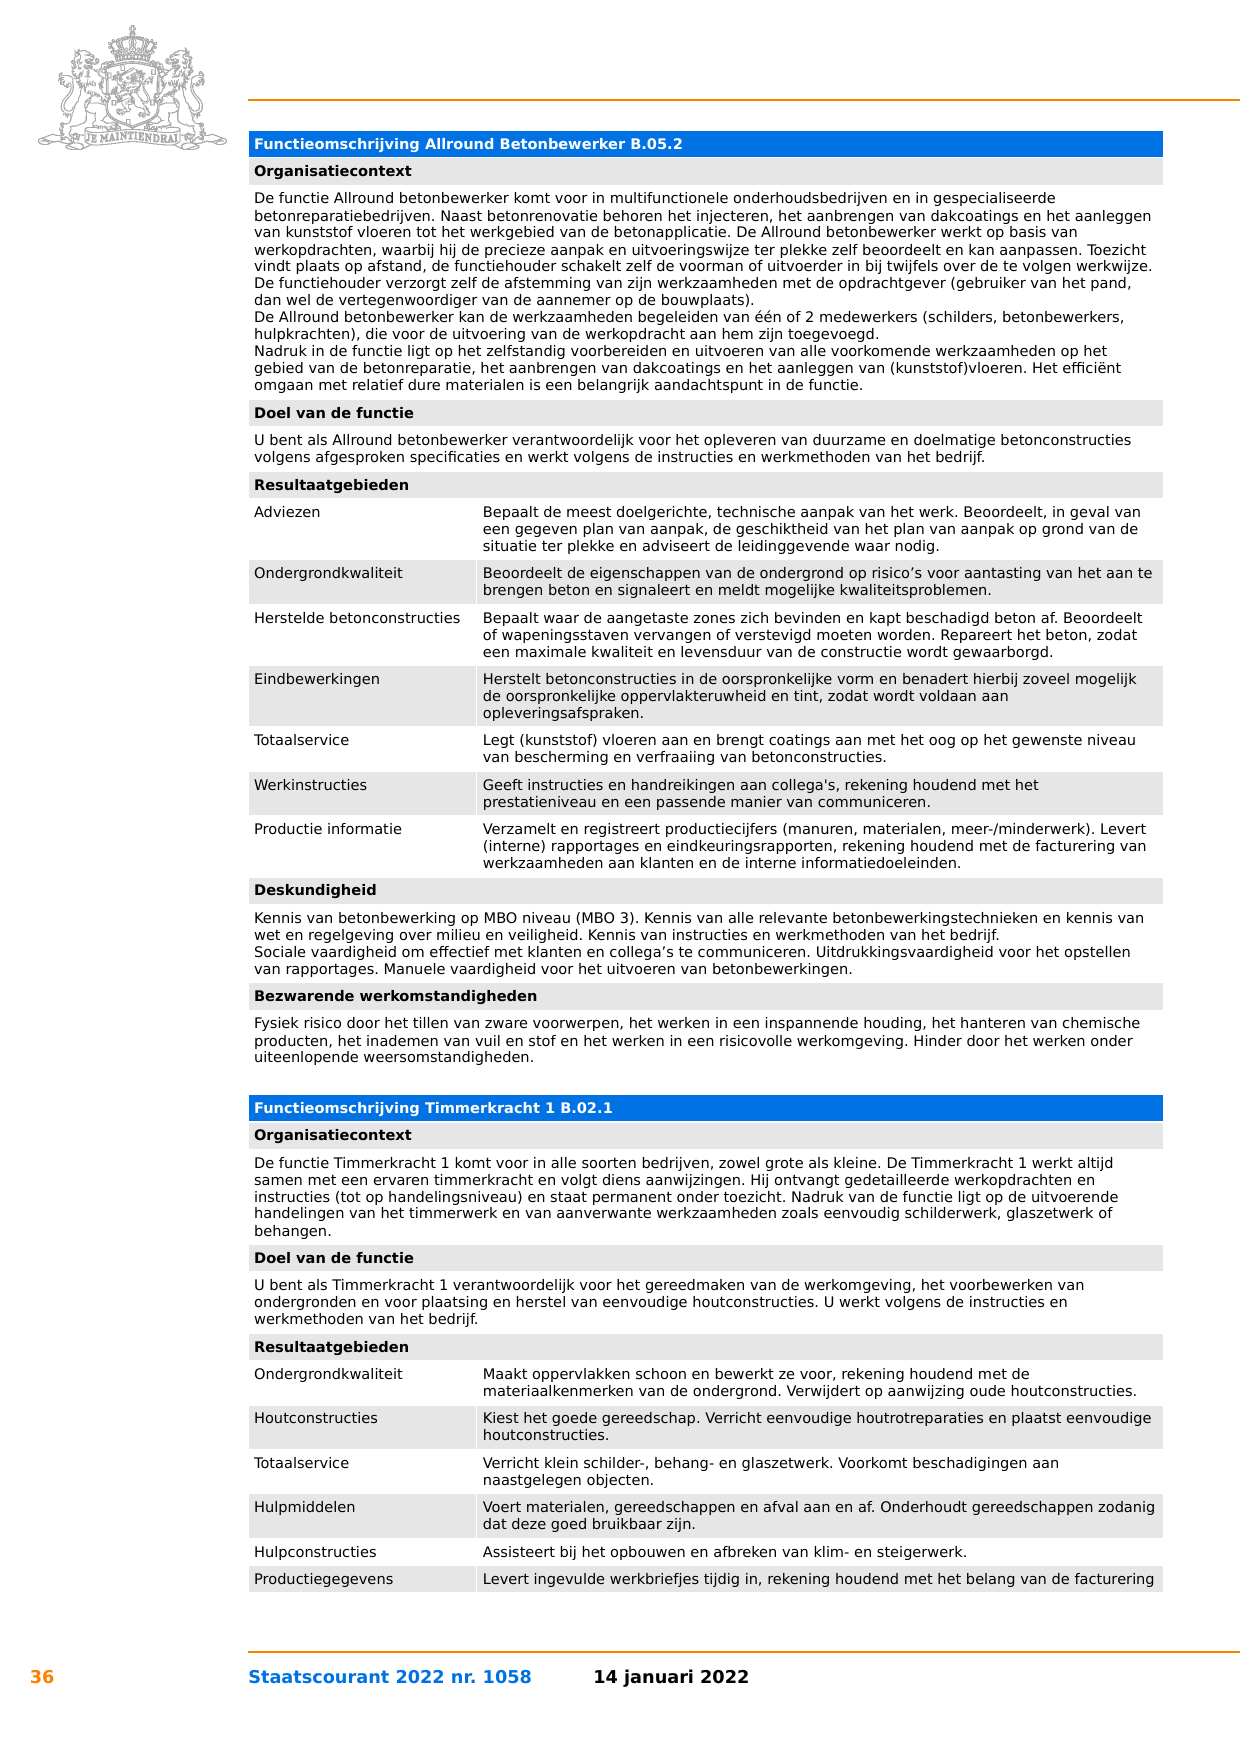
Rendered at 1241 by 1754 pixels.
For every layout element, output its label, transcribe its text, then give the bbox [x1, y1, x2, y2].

picture [38, 25, 227, 150]
table_cell Legt (kunststof) vloeren aan en brengt coatings aan met het oog op het gewenste niveau van bescherming en verfraaiing van betonconstructies. [477, 728, 1163, 771]
table_cell De functie Allround betonbewerker komt voor in multifunctionele onderhoudsbedrijven en in gespecialiseerde betonreparatiebedrijven. Naast betonrenovatie behoren het injecteren, het aanbrengen van dakcoatings en het aanleggen van kunststof vloeren tot het werkgebied van de betonapplicatie. De Allround betonbewerker werkt op basis van werkopdrachten, waarbij hij de precieze aanpak en uitvoeringswijze ter plekke zelf beoordeelt en kan aanpassen. Toezicht vindt plaats op afstand, de functiehouder schakelt zelf de voorman of uitvoerder in bij twijfels over de te volgen werkwijze. De functiehouder verzorgt zelf de afstemming van zijn werkzaamheden met de opdrachtgever (gebruiker van het pand, dan wel de vertegenwoordiger van de aannemer op de bouwplaats). De Allround betonbewerker kan de werkzaamheden begeleiden van één of 2 medewerkers (schilders, betonbewerkers, hulpkrachten), die voor de uitvoering van de werkopdracht aan hem zijn toegevoegd. Nadruk in de functie ligt op het zelfstandig voorbereiden en uitvoeren van alle voorkomende werkzaamheden op het gebied van de betonreparatie, het aanbrengen van dakcoatings en het aanleggen van (kunststof)vloeren. Het efficiënt omgaan met relatief dure materialen is een belangrijk aandachtspunt in de functie. [249, 186, 1163, 399]
table_cell Organisatiecontext [249, 158, 1163, 185]
table_cell Levert ingevulde werkbriefjes tijdig in, rekening houdend met het belang van de facturering [477, 1566, 1163, 1592]
table_cell Herstelt betonconstructies in de oorspronkelijke vorm en benadert hierbij zoveel mogelijk de oorspronkelijke oppervlakteruwheid en tint, zodat wordt voldaan aan opleveringsafspraken. [477, 666, 1163, 726]
table_cell Totaalservice [249, 1450, 476, 1493]
table_cell Kiest het goede gereedschap. Verricht eenvoudige houtrotreparaties en plaatst eenvoudige houtconstructies. [477, 1406, 1163, 1449]
table_cell Eindbewerkingen [249, 666, 476, 726]
table_cell Maakt oppervlakken schoon en bewerkt ze voor, rekening houdend met de materiaalkenmerken van de ondergrond. Verwijdert op aanwijzing oude houtconstructies. [477, 1361, 1163, 1404]
table_cell Verricht klein schilder-, behang- en glaszetwerk. Voorkomt beschadigingen aan naastgelegen objecten. [477, 1450, 1163, 1493]
table_cell Hulpmiddelen [249, 1494, 476, 1538]
table_cell Bepaalt de meest doelgerichte, technische aanpak van het werk. Beoordeelt, in geval van een gegeven plan van aanpak, de geschiktheid van het plan van aanpak op grond van de situatie ter plekke en adviseert de leidinggevende waar nodig. [477, 499, 1163, 559]
table_cell Bezwarende werkomstandigheden [249, 983, 1163, 1010]
table_cell Organisatiecontext [249, 1123, 1163, 1149]
table_cell Hulpconstructies [249, 1539, 476, 1565]
table_cell De functie Timmerkracht 1 komt voor in alle soorten bedrijven, zowel grote als kleine. De Timmerkracht 1 werkt altijd samen met een ervaren timmerkracht en volgt diens aanwijzingen. Hij ontvangt gedetailleerde werkopdrachten en instructies (tot op handelingsniveau) en staat permanent onder toezicht. Nadruk van de functie ligt op de uitvoerende handelingen van het timmerwerk en van aanverwante werkzaamheden zoals eenvoudig schilderwerk, glaszetwerk of behangen. [249, 1150, 1163, 1244]
table_cell Ondergrondkwaliteit [249, 560, 476, 604]
table_cell Deskundigheid [249, 878, 1163, 904]
table_cell Doel van de functie [249, 400, 1163, 426]
table_cell Bepaalt waar de aangetaste zones zich bevinden en kapt beschadigd beton af. Beoordeelt of wapeningsstaven vervangen of verstevigd moeten worden. Repareert het beton, zodat een maximale kwaliteit en levensduur van de constructie wordt gewaarborgd. [477, 605, 1163, 665]
table_cell Doel van de functie [249, 1245, 1163, 1271]
table_cell Herstelde betonconstructies [249, 605, 476, 665]
table_cell Verzamelt en registreert productiecijfers (manuren, materialen, meer-/minderwerk). Levert (interne) rapportages en eindkeuringsrapporten, rekening houdend met de facturering van werkzaamheden aan klanten en de interne informatiedoeleinden. [477, 816, 1163, 877]
table_cell Ondergrondkwaliteit [249, 1361, 476, 1404]
table_cell Geeft instructies en handreikingen aan collega's, rekening houdend met het prestatieniveau en een passende manier van communiceren. [477, 772, 1163, 815]
table_cell U bent als Timmerkracht 1 verantwoordelijk voor het gereedmaken van de werkomgeving, het voorbewerken van ondergronden en voor plaatsing en herstel van eenvoudige houtconstructies. U werkt volgens de instructies en werkmethoden van het bedrijf. [249, 1273, 1163, 1333]
table_cell Kennis van betonbewerking op MBO niveau (MBO 3). Kennis van alle relevante betonbewerkingstechnieken en kennis van wet en regelgeving over milieu en veiligheid. Kennis van instructies en werkmethoden van het bedrijf. Sociale vaardigheid om effectief met klanten en collega’s te communiceren. Uitdrukkingsvaardigheid voor het opstellen van rapportages. Manuele vaardigheid voor het uitvoeren van betonbewerkingen. [249, 905, 1163, 982]
table_header Functieomschrijving Timmerkracht 1 B.02.1 [249, 1095, 1163, 1121]
table_cell Adviezen [249, 499, 476, 559]
table_cell Resultaatgebieden [249, 472, 1163, 498]
table_cell Voert materialen, gereedschappen en afval aan en af. Onderhoudt gereedschappen zodanig dat deze goed bruikbaar zijn. [477, 1494, 1163, 1538]
table_header Functieomschrijving Allround Betonbewerker B.05.2 [249, 131, 1163, 157]
table_cell U bent als Allround betonbewerker verantwoordelijk voor het opleveren van duurzame en doelmatige betonconstructies volgens afgesproken specificaties en werkt volgens de instructies en werkmethoden van het bedrijf. [249, 427, 1163, 471]
table_cell Houtconstructies [249, 1406, 476, 1449]
table_cell Totaalservice [249, 728, 476, 771]
table_cell Productie informatie [249, 816, 476, 877]
table_cell Resultaatgebieden [249, 1334, 1163, 1360]
table_cell Fysiek risico door het tillen van zware voorwerpen, het werken in een inspannende houding, het hanteren van chemische producten, het inademen van vuil en stof en het werken in een risicovolle werkomgeving. Hinder door het werken onder uiteenlopende weersomstandigheden. [249, 1011, 1163, 1071]
table_cell Beoordeelt de eigenschappen van de ondergrond op risico’s voor aantasting van het aan te brengen beton en signaleert en meldt mogelijke kwaliteitsproblemen. [477, 560, 1163, 604]
table_cell Productiegegevens [249, 1566, 476, 1592]
table_cell Assisteert bij het opbouwen en afbreken van klim- en steigerwerk. [477, 1539, 1163, 1565]
table_cell Werkinstructies [249, 772, 476, 815]
